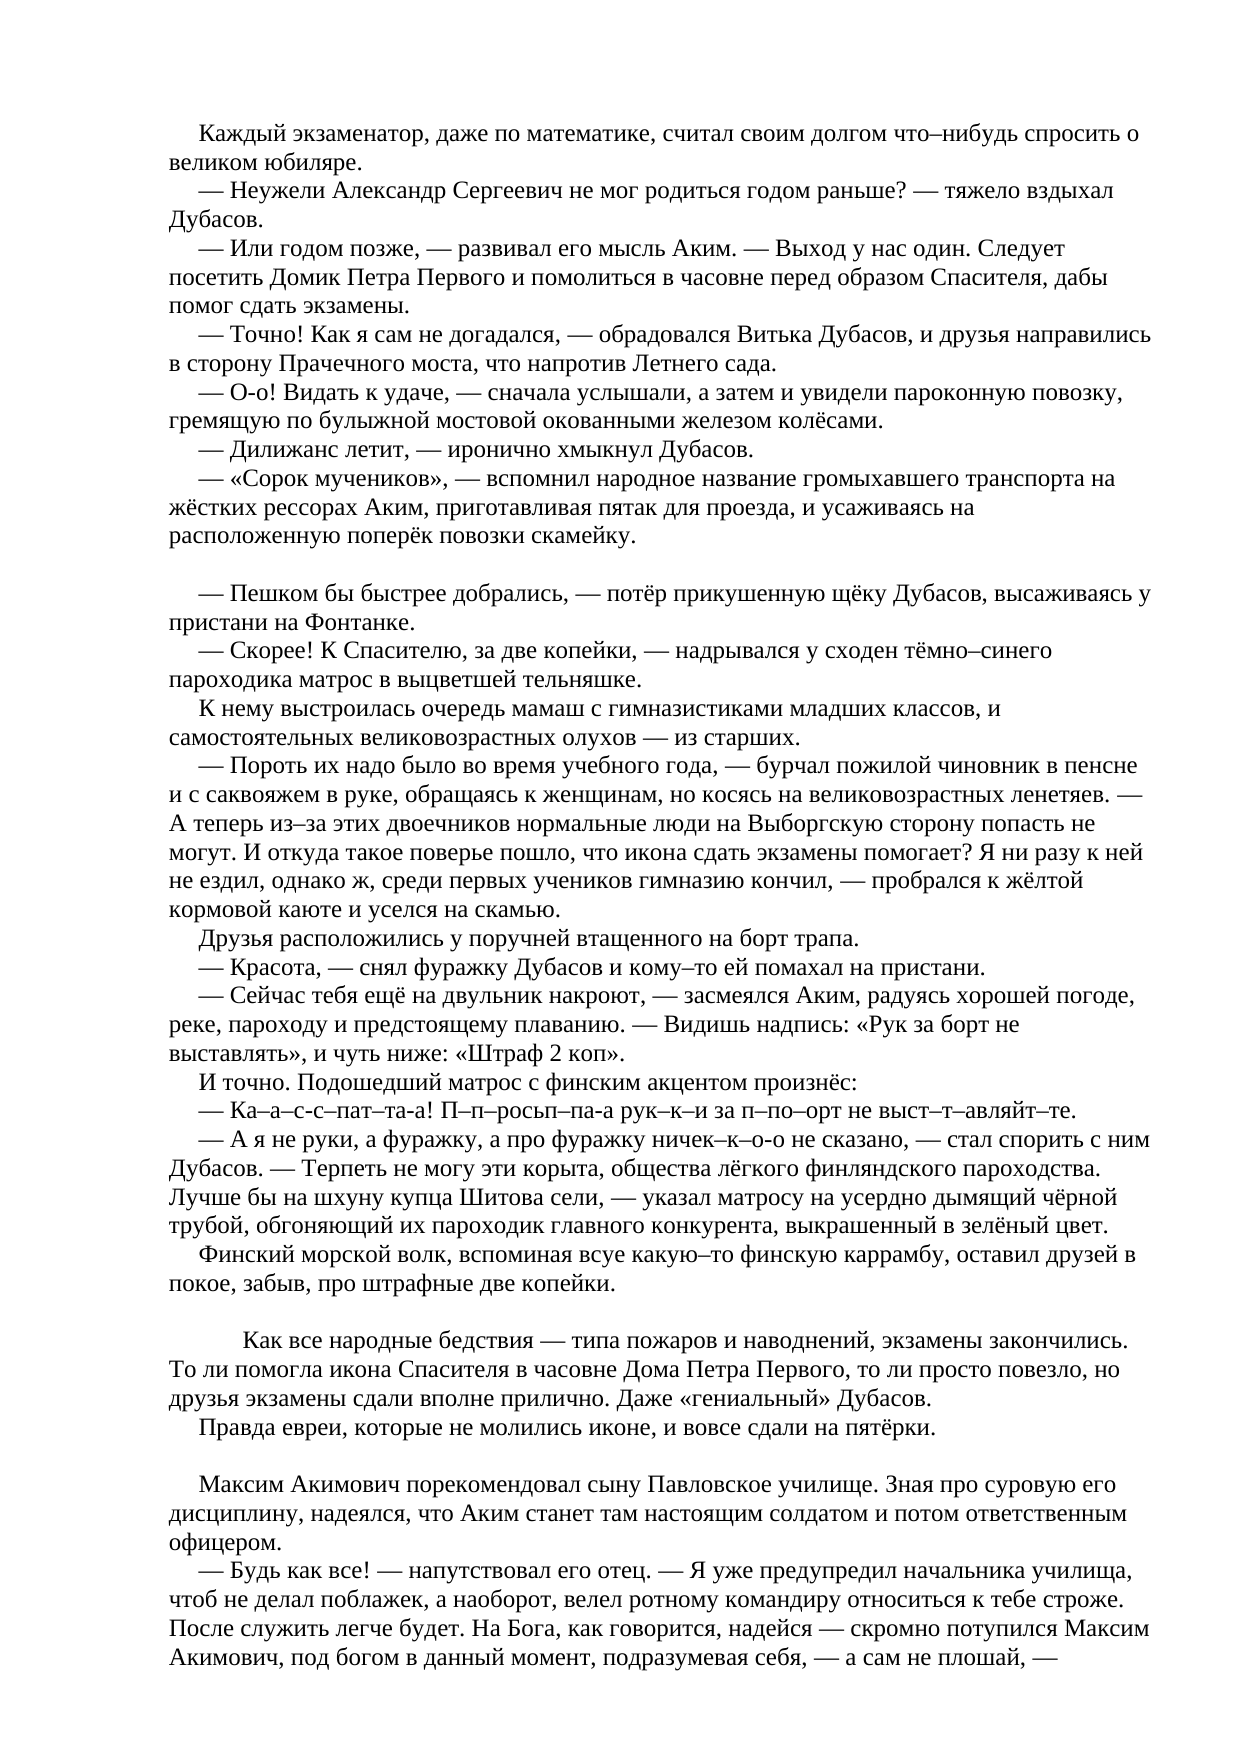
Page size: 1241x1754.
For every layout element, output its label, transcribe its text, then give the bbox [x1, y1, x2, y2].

text — Пороть их надо было во время учебного года, — бурчал пожилой чиновник в пенсне и с саквояжем в руке, обращаясь к женщинам, но косясь на великовозрастных ленетяев. — А теперь из–за этих двоечников нормальные люди на Выборгскую сторону попасть не могут. И откуда такое поверье пошло, что икона сдать экзамены помогает? Я ни разу к ней не ездил, однако ж, среди первых учеников гимназию кончил, — пробрался к жёлтой кормовой каюте и уселся на скамью. [169, 751, 1152, 923]
text — Неужели Александр Сергеевич не мог родиться годом раньше? — тяжело вздыхал Дубасов. [169, 176, 1152, 233]
text — Сейчас тебя ещё на двульник накроют, — засмеялся Аким, радуясь хорошей погоде, реке, пароходу и предстоящему плаванию. — Видишь надпись: «Рук за борт не выставлять», и чуть ниже: «Штраф 2 коп». [169, 981, 1152, 1067]
text И точно. Подошедший матрос с финским акцентом произнёс: [169, 1067, 1152, 1096]
text Максим Акимович порекомендовал сыну Павловское училище. Зная про суровую его дисциплину, надеялся, что Аким станет там настоящим солдатом и потом ответственным офицером. [169, 1469, 1152, 1556]
text Как все народные бедствия — типа пожаров и наводнений, экзамены закончились. То ли помогла икона Спасителя в часовне Дома Петра Первого, то ли просто повезло, но друзья экзамены сдали вполне прилично. Даже «гениальный» Дубасов. [169, 1326, 1152, 1412]
text — Будь как все! — напутствовал его отец. — Я уже предупредил начальника училища, чтоб не делал поблажек, а наоборот, велел ротному командиру относиться к тебе строже. После служить легче будет. На Бога, как говорится, надейся — скромно потупился Максим Акимович, под богом в данный момент, подразумевая себя, — а сам не плошай, — [169, 1556, 1152, 1671]
text — А я не руки, а фуражку, а про фуражку ничек–к–о-о не сказано, — стал спорить с ним Дубасов. — Терпеть не могу эти корыта, общества лёгкого финляндского пароходства. Лучше бы на шхуну купца Шитова сели, — указал матросу на усердно дымящий чёрной трубой, обгоняющий их пароходик главного конкурента, выкрашенный в зелёный цвет. [169, 1124, 1152, 1239]
text — Или годом позже, — развивал его мысль Аким. — Выход у нас один. Следует посетить Домик Петра Первого и помолиться в часовне перед образом Спасителя, дабы помог сдать экзамены. [169, 233, 1152, 319]
text К нему выстроилась очередь мамаш с гимназистиками младших классов, и самостоятельных великовозрастных олухов — из старших. [169, 693, 1152, 751]
text — «Сорок мучеников», — вспомнил народное название громыхавшего транспорта на жёстких рессорах Аким, приготавливая пятак для проезда, и усаживаясь на расположенную поперёк повозки скамейку. [169, 463, 1152, 549]
text — Скорее! К Спасителю, за две копейки, — надрывался у сходен тёмно–синего пароходика матрос в выцветшей тельняшке. [169, 636, 1152, 693]
text Правда евреи, которые не молились иконе, и вовсе сдали на пятёрки. [169, 1412, 1152, 1441]
text — О-о! Видать к удаче, — сначала услышали, а затем и увидели пароконную повозку, гремящую по булыжной мостовой окованными железом колёсами. [169, 377, 1152, 434]
text — Красота, — снял фуражку Дубасов и кому–то ей помахал на пристани. [169, 952, 1152, 981]
text — Дилижанс летит, — иронично хмыкнул Дубасов. [169, 434, 1152, 463]
text Финский морской волк, вспоминая всуе какую–то финскую каррамбу, оставил друзей в покое, забыв, про штрафные две копейки. [169, 1239, 1152, 1297]
text — Точно! Как я сам не догадался, — обрадовался Витька Дубасов, и друзья направились в сторону Прачечного моста, что напротив Летнего сада. [169, 319, 1152, 377]
text — Пешком бы быстрее добрались, — потёр прикушенную щёку Дубасов, высаживаясь у пристани на Фонтанке. [169, 578, 1152, 636]
text Каждый экзаменатор, даже по математике, считал своим долгом что–нибудь спросить о великом юбиляре. [169, 118, 1152, 176]
text Друзья расположились у поручней втащенного на борт трапа. [169, 923, 1152, 952]
text — Ка–а–с-с–пат–та-а! П–п–росьп–па-а рук–к–и за п–по–орт не выст–т–авляйт–те. [169, 1096, 1152, 1124]
